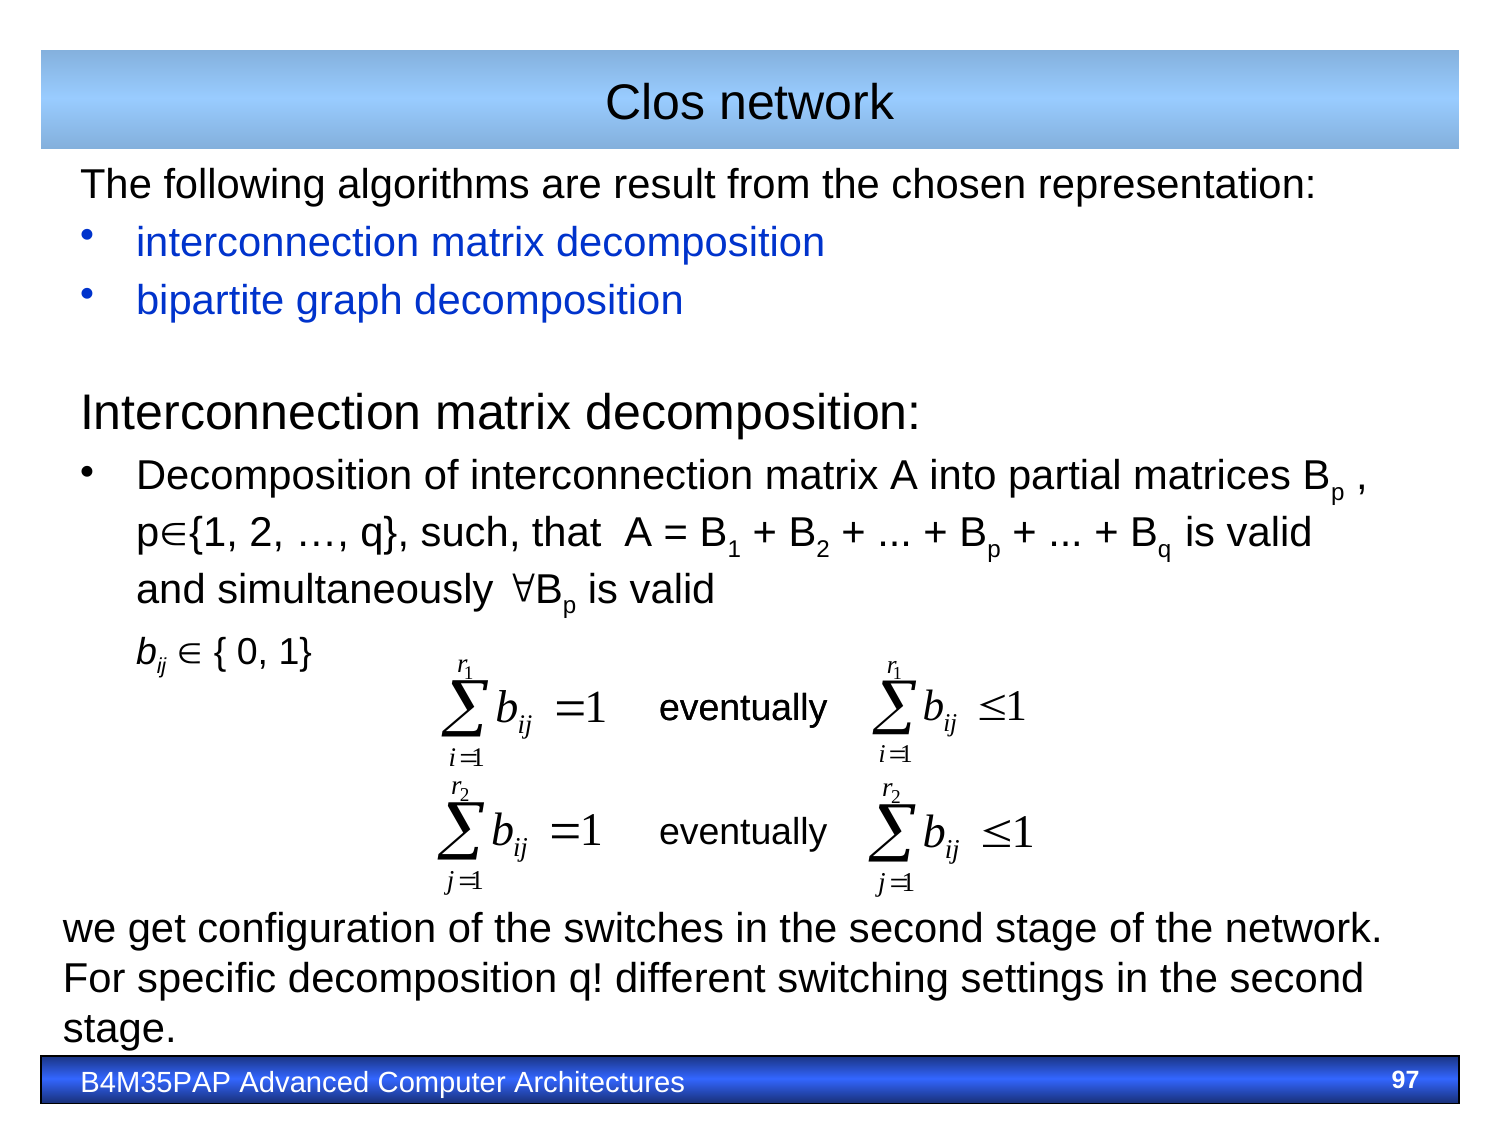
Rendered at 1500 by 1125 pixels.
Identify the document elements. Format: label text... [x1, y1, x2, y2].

chart [861, 643, 1040, 893]
list The following algorithms are result from the chosen representation: interconnection matrix decomposition bipartite graph decomposition Interconnection matrix decomposition: Decomposition of interconnection matrix A into partial matrices Bp , p{1, 2, …, q}, such, that A = B1 + B2 + ... + Bp + ... + Bq is valid and simultaneously Bp is valid bij  { 0, 1} [64, 148, 1436, 709]
text_box eventually [644, 803, 842, 860]
chart [430, 641, 612, 893]
list we get configuration of the switches in the second stage of the network. For specific decomposition q! different switching settings in the second stage. [47, 893, 1466, 1021]
text_box eventually [644, 679, 842, 736]
title Clos network [41, 50, 1459, 149]
